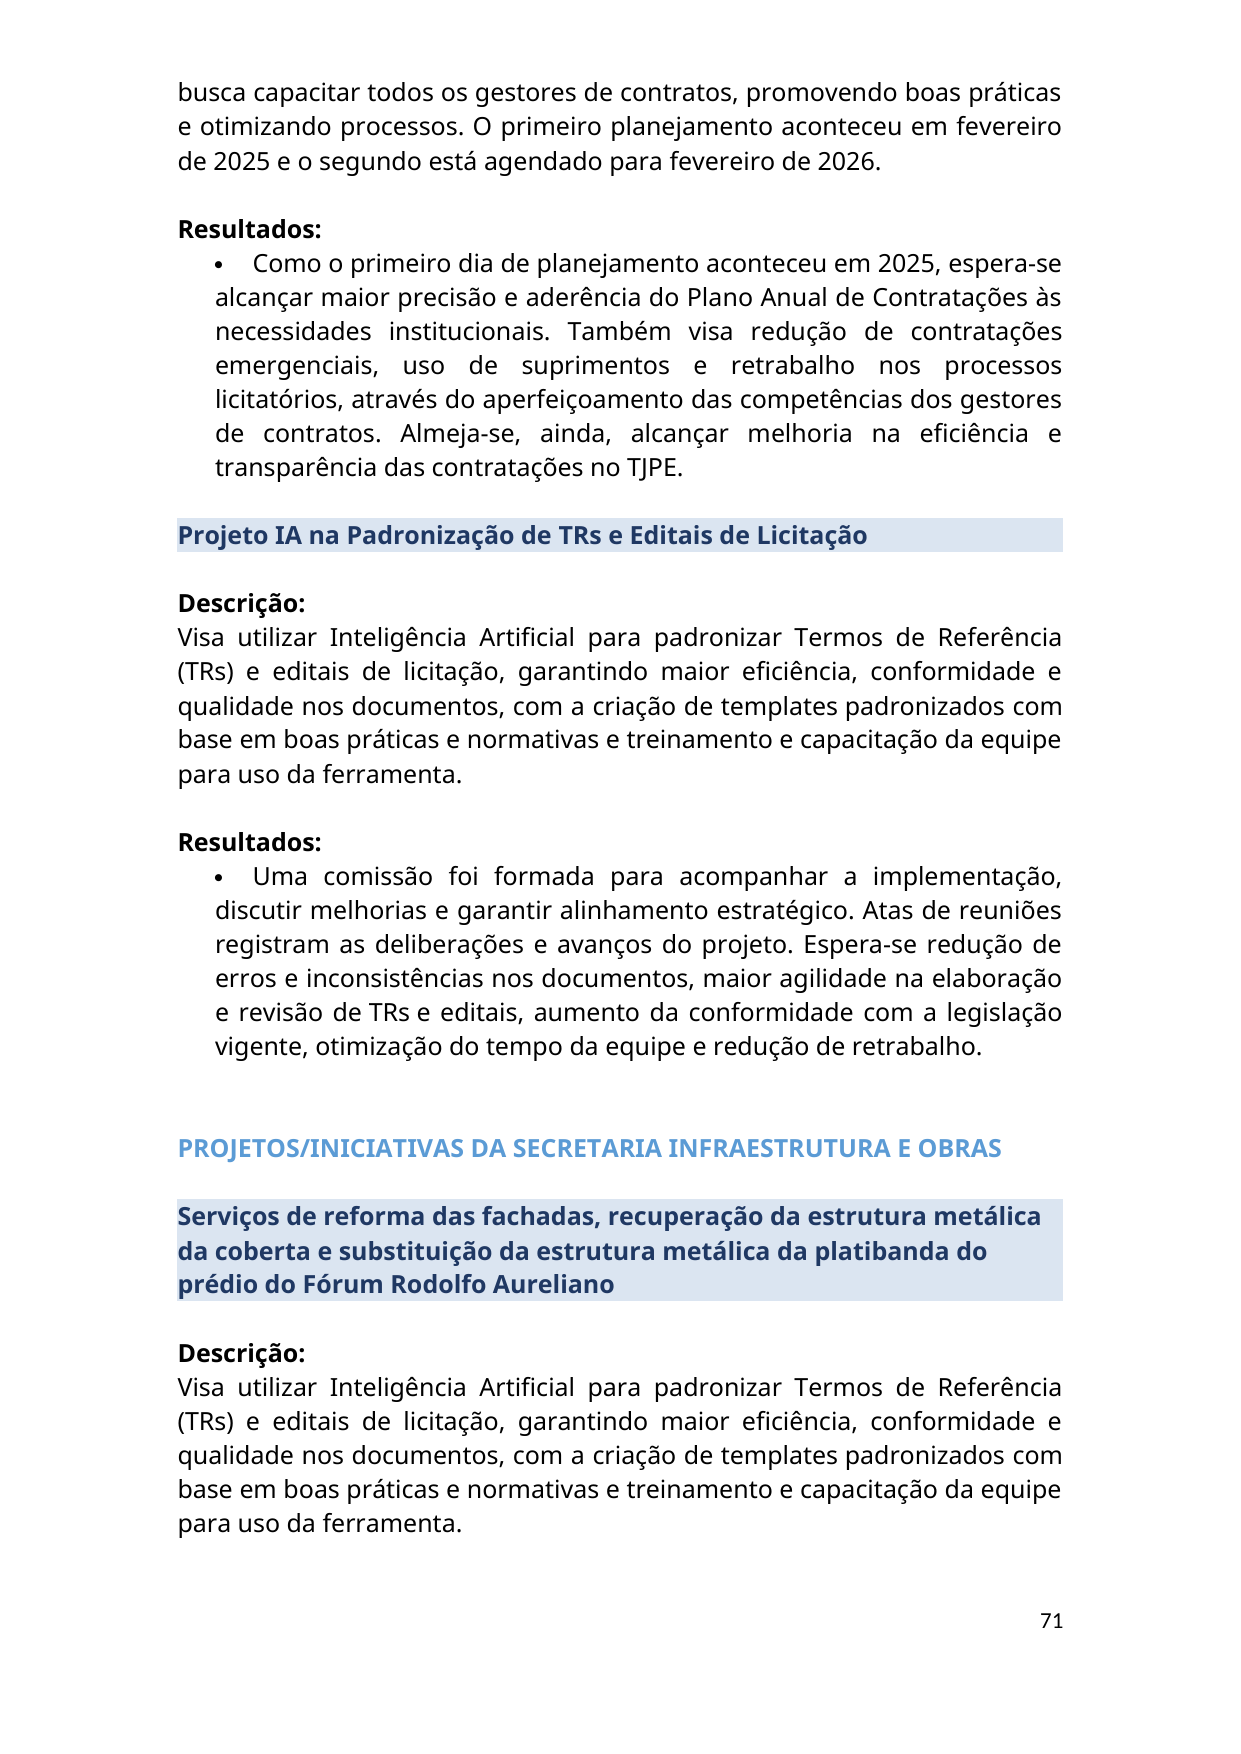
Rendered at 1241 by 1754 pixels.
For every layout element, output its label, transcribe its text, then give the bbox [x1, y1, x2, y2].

text Visa utilizar Inteligência Artificial para padronizar Termos de Referência (TRs) e editais de licitação, garantindo maior eficiência, conformidade e qualidade nos documentos, com a criação de templates padronizados com base em boas práticas e normativas e treinamento e capacitação da equipe para uso da ferramenta. [177, 1369, 1063, 1540]
text PROJETOS/INICIATIVAS DA SECRETARIA INFRAESTRUTURA E OBRAS [177, 1131, 1063, 1165]
text Resultados: [177, 211, 1063, 245]
text Projeto IA na Padronização de TRs e Editais de Licitação [177, 518, 1063, 552]
text Resultados: [177, 824, 1063, 858]
text Descrição: [177, 586, 1063, 620]
list Uma comissão foi formada para acompanhar a implementação, discutir melhorias e garantir alinhamento estratégico. Atas de reuniões registram as deliberações e avanços do projeto. Espera-se redução de erros e inconsistências nos documentos, maior agilidade na elaboração e revisão de TRs e editais, aumento da conformidade com a legislação vigente, otimização do tempo da equipe e redução de retrabalho. [215, 858, 1063, 1063]
text Descrição: [177, 1335, 1063, 1369]
text Visa utilizar Inteligência Artificial para padronizar Termos de Referência (TRs) e editais de licitação, garantindo maior eficiência, conformidade e qualidade nos documentos, com a criação de templates padronizados com base em boas práticas e normativas e treinamento e capacitação da equipe para uso da ferramenta. [177, 620, 1063, 790]
text Serviços de reforma das fachadas, recuperação da estrutura metálica da coberta e substituição da estrutura metálica da platibanda do prédio do Fórum Rodolfo Aureliano [177, 1199, 1063, 1301]
list Como o primeiro dia de planejamento aconteceu em 2025, espera-se alcançar maior precisão e aderência do Plano Anual de Contratações às necessidades institucionais. Também visa redução de contratações emergenciais, uso de suprimentos e retrabalho nos processos licitatórios, através do aperfeiçoamento das competências dos gestores de contratos. Almeja-se, ainda, alcançar melhoria na eficiência e transparência das contratações no TJPE. [215, 245, 1063, 484]
text busca capacitar todos os gestores de contratos, promovendo boas práticas e otimizando processos. O primeiro planejamento aconteceu em fevereiro de 2025 e o segundo está agendado para fevereiro de 2026. [177, 75, 1063, 177]
